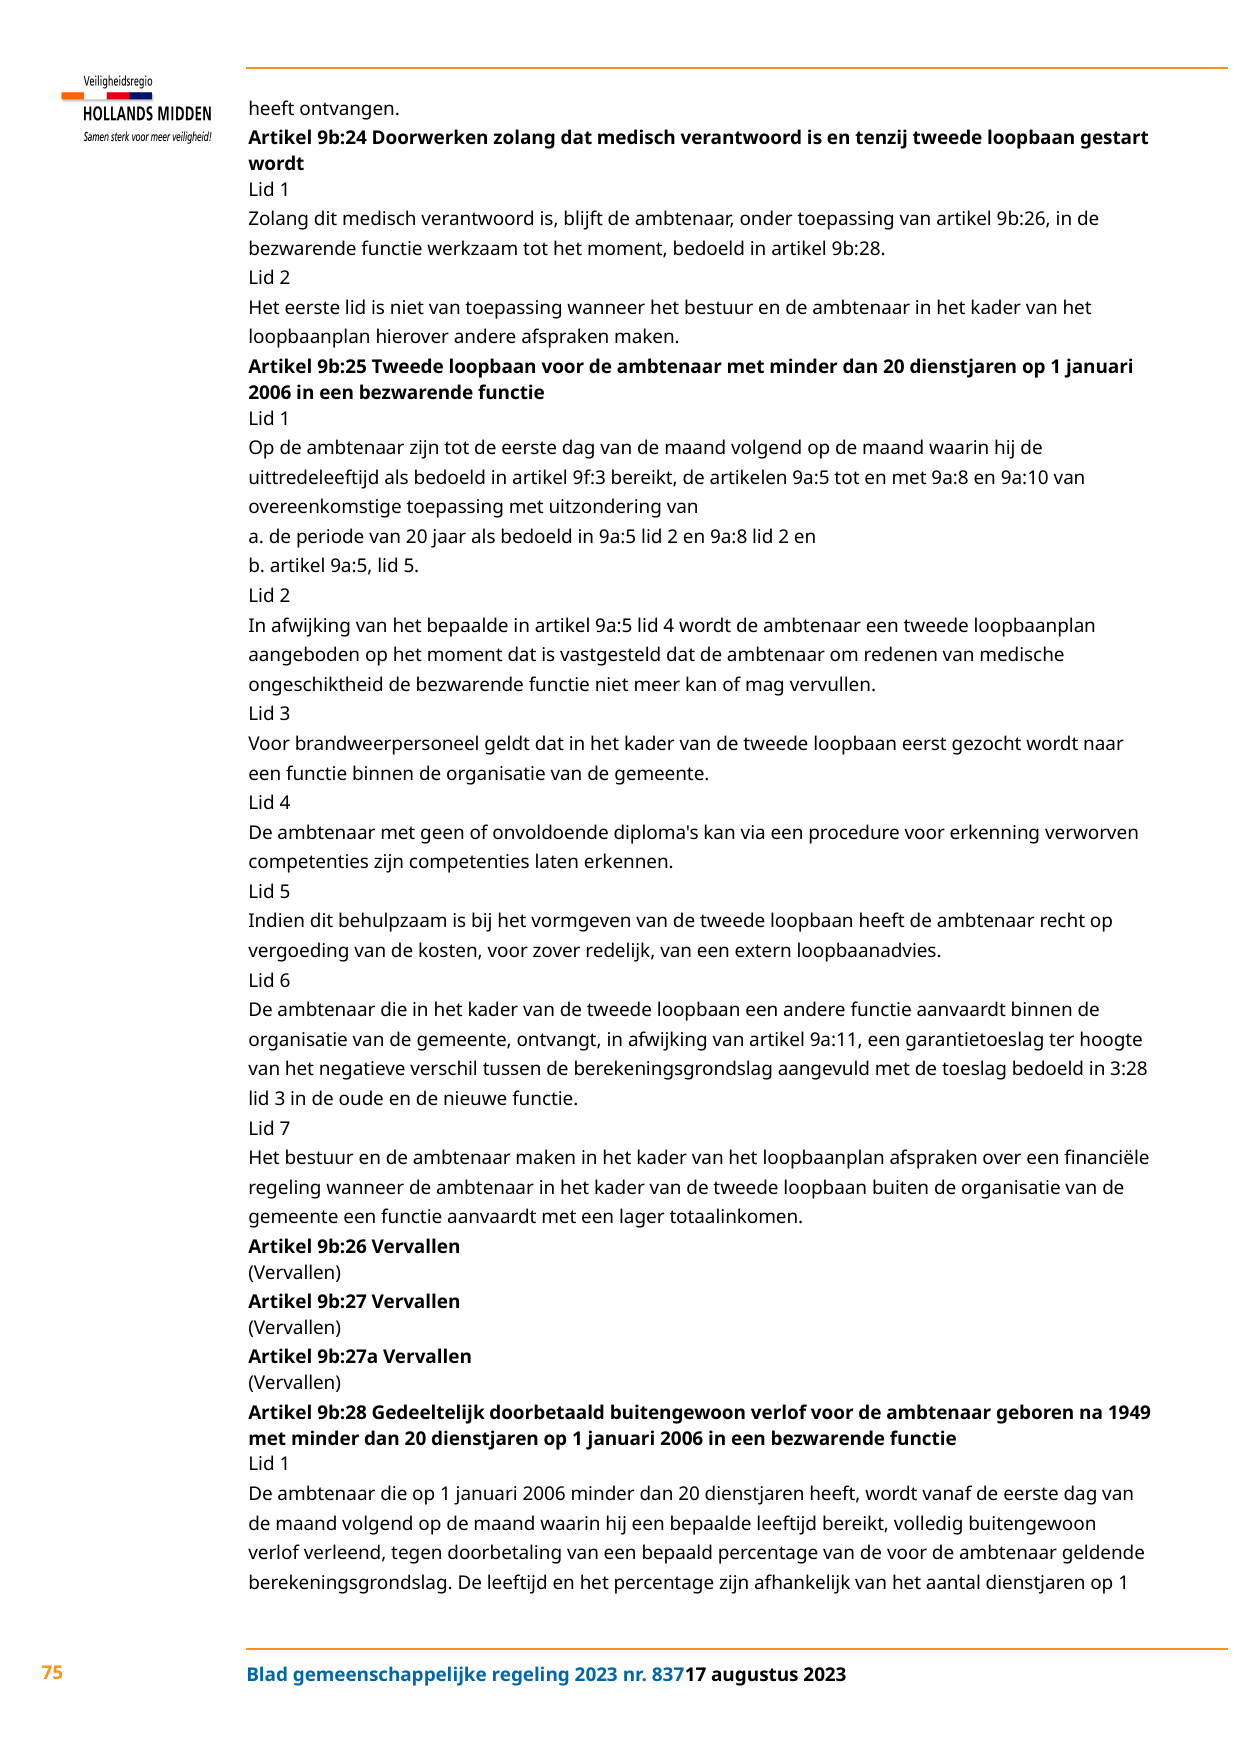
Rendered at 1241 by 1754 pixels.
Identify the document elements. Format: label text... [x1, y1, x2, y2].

text Lid 4 [248, 789, 1152, 815]
text Artikel 9b:25 Tweede loopbaan voor de ambtenaar met minder dan 20 dienstjaren op 1 januari 2006 in een bezwarende functie [248, 353, 1152, 405]
text Artikel 9b:27 Vervallen [248, 1288, 1152, 1314]
text De ambtenaar met geen of onvoldoende diploma's kan via een procedure voor erkenning verworven competenties zijn competenties laten erkennen. [248, 819, 1152, 874]
text b. artikel 9a:5, lid 5. [248, 553, 1152, 578]
text Artikel 9b:27a Vervallen [248, 1344, 1152, 1369]
text Lid 2 [248, 264, 1152, 290]
text Zolang dit medisch verantwoord is, blijft de ambtenaar, onder toepassing van artikel 9b:26, in de bezwarende functie werkzaam tot het moment, bedoeld in artikel 9b:28. [248, 205, 1152, 261]
text Voor brandweerpersoneel geldt dat in het kader van de tweede loopbaan eerst gezocht wordt naar een functie binnen de organisatie van de gemeente. [248, 730, 1152, 786]
text Artikel 9b:26 Vervallen [248, 1233, 1152, 1259]
text Lid 6 [248, 967, 1152, 993]
text Artikel 9b:24 Doorwerken zolang dat medisch verantwoord is en tenzij tweede loopbaan gestart wordt [248, 124, 1152, 176]
text De ambtenaar die in het kader van de tweede loopbaan een andere functie aanvaardt binnen de organisatie van de gemeente, ontvangt, in afwijking van artikel 9a:11, een garantietoeslag ter hoogte van het negatieve verschil tussen de berekeningsgrondslag aangevuld met de toeslag bedoeld in 3:28 lid 3 in de oude en de nieuwe functie. [248, 996, 1152, 1111]
text Het eerste lid is niet van toepassing wanneer het bestuur en de ambtenaar in het kader van het loopbaanplan hierover andere afspraken maken. [248, 294, 1152, 349]
text In afwijking van het bepaalde in artikel 9a:5 lid 4 wordt de ambtenaar een tweede loopbaanplan aangeboden op het moment dat is vastgesteld dat de ambtenaar om redenen van medische ongeschiktheid de bezwarende functie niet meer kan of mag vervullen. [248, 612, 1152, 697]
text a. de periode van 20 jaar als bedoeld in 9a:5 lid 2 en 9a:8 lid 2 en [248, 523, 1152, 549]
text Op de ambtenaar zijn tot de eerste dag van de maand volgend op de maand waarin hij de uittredeleeftijd als bedoeld in artikel 9f:3 bereikt, de artikelen 9a:5 tot en met 9a:8 en 9a:10 van overeenkomstige toepassing met uitzondering van [248, 434, 1152, 519]
text Artikel 9b:28 Gedeeltelijk doorbetaald buitengewoon verlof voor de ambtenaar geboren na 1949 met minder dan 20 dienstjaren op 1 januari 2006 in een bezwarende functie [248, 1399, 1152, 1451]
text (Vervallen) [248, 1259, 1152, 1284]
text Lid 7 [248, 1115, 1152, 1141]
text Het bestuur en de ambtenaar maken in het kader van het loopbaanplan afspraken over een financiële regeling wanneer de ambtenaar in het kader van de tweede loopbaan buiten de organisatie van de gemeente een functie aanvaardt met een lager totaalinkomen. [248, 1144, 1152, 1229]
text Lid 1 [248, 1451, 1152, 1476]
text Lid 5 [248, 878, 1152, 904]
picture [41, 47, 231, 172]
text (Vervallen) [248, 1369, 1152, 1395]
text Lid 3 [248, 701, 1152, 726]
text heeft ontvangen. [248, 95, 1152, 121]
text De ambtenaar die op 1 januari 2006 minder dan 20 dienstjaren heeft, wordt vanaf de eerste dag van de maand volgend op de maand waarin hij een bepaalde leeftijd bereikt, volledig buitengewoon verlof verleend, tegen doorbetaling van een bepaald percentage van de voor de ambtenaar geldende berekeningsgrondslag. De leeftijd en het percentage zijn afhankelijk van het aantal dienstjaren op 1 [248, 1480, 1152, 1594]
text Lid 1 [248, 176, 1152, 202]
text (Vervallen) [248, 1314, 1152, 1340]
text Lid 2 [248, 582, 1152, 608]
text Lid 1 [248, 405, 1152, 431]
text Indien dit behulpzaam is bij het vormgeven van de tweede loopbaan heeft de ambtenaar recht op vergoeding van de kosten, voor zover redelijk, van een extern loopbaanadvies. [248, 908, 1152, 963]
